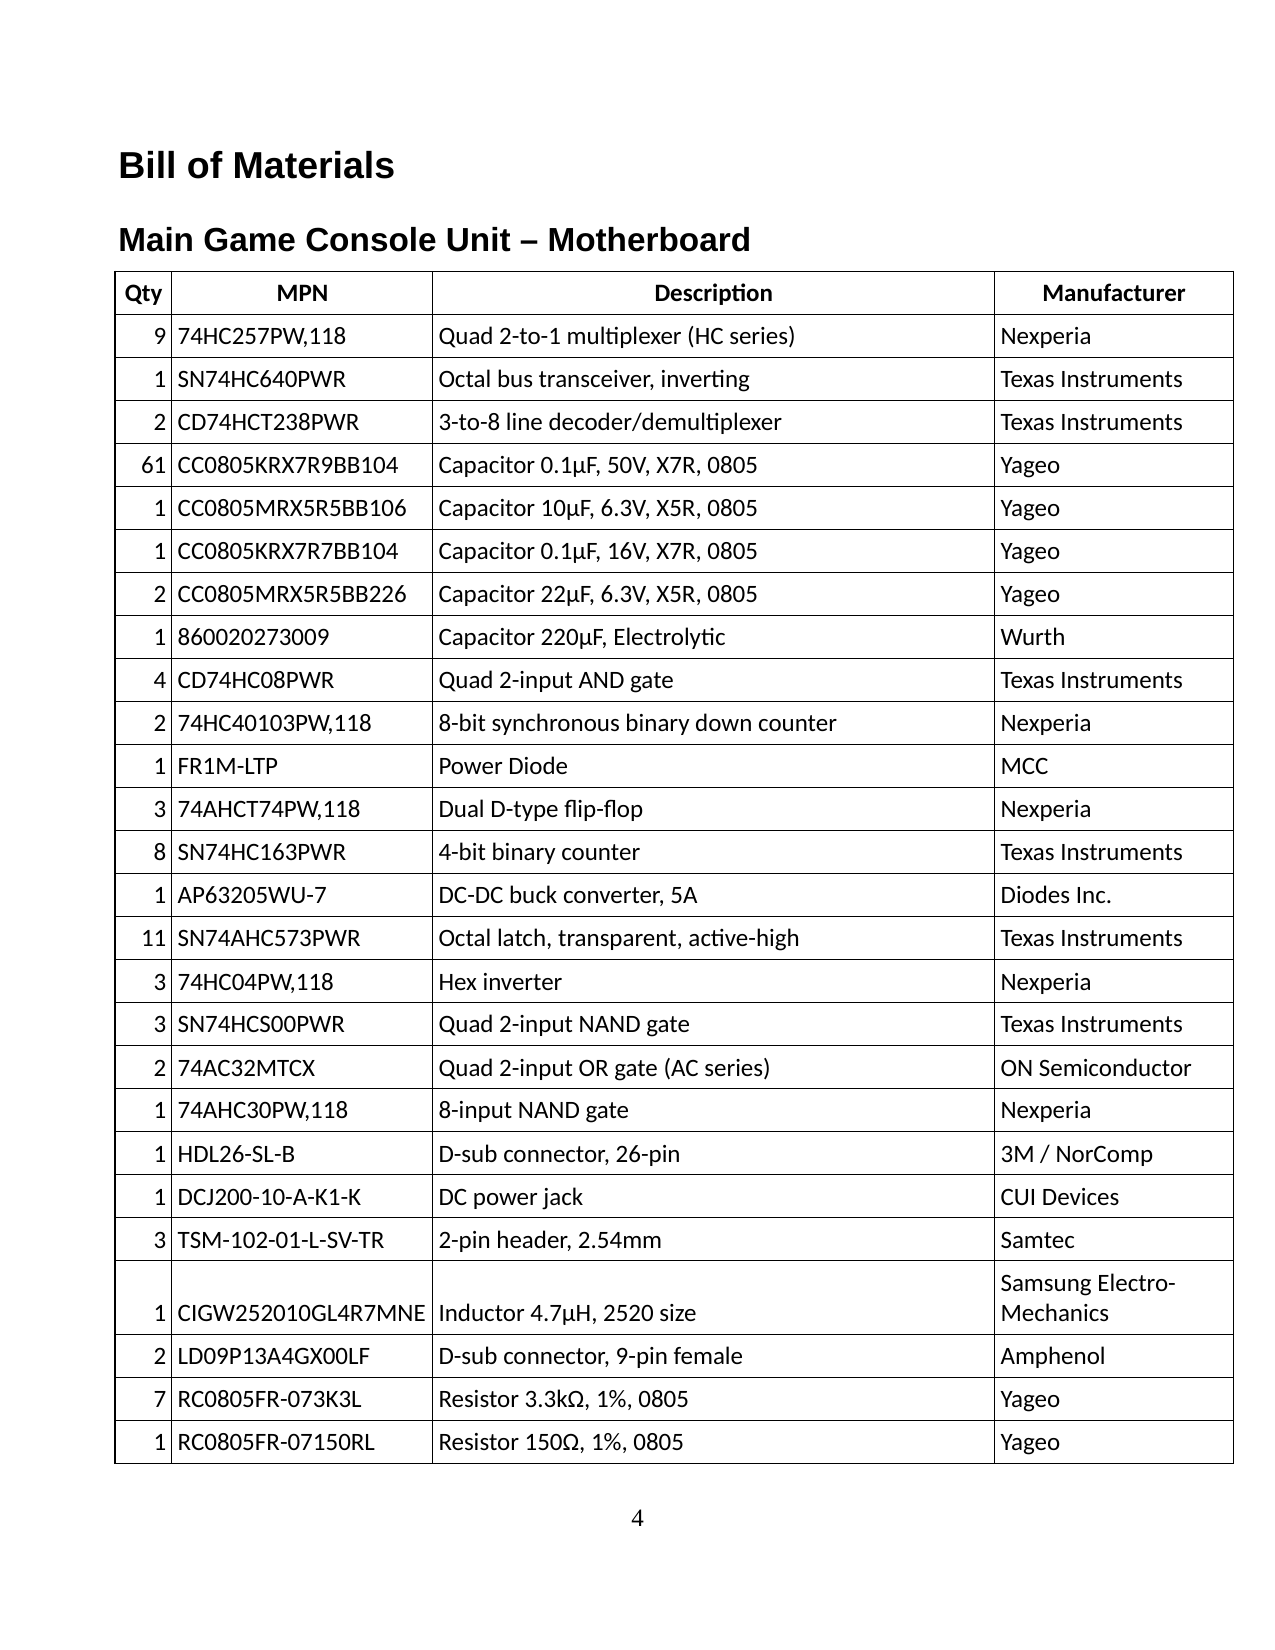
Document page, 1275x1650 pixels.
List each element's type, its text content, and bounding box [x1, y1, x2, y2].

table_cell Nexperia [995, 1089, 1233, 1131]
table_cell 9 [116, 315, 171, 357]
table_cell Power Diode [433, 745, 994, 787]
table_cell 1 [116, 530, 171, 572]
table_cell Yageo [995, 487, 1233, 529]
table_cell Yageo [995, 1378, 1233, 1419]
table_cell 74HC257PW,118 [172, 315, 432, 357]
table_cell Nexperia [995, 960, 1233, 1002]
table_cell SN74HCS00PWR [172, 1003, 432, 1045]
table_cell 74AHCT74PW,118 [172, 788, 432, 830]
table_cell Yageo [995, 444, 1233, 486]
table_cell 3 [116, 788, 171, 830]
table_cell Quad 2-input OR gate (AC series) [433, 1046, 994, 1088]
table_cell Nexperia [995, 788, 1233, 830]
table_cell Yageo [995, 573, 1233, 615]
table_cell Texas Instruments [995, 917, 1233, 959]
table_cell 1 [116, 1261, 171, 1333]
table_cell 7 [116, 1378, 171, 1419]
table_cell Octal latch, transparent, active-high [433, 917, 994, 959]
table_cell SN74AHC573PWR [172, 917, 432, 959]
table_cell 61 [116, 444, 171, 486]
table_cell 1 [116, 874, 171, 916]
table_cell FR1M-LTP [172, 745, 432, 787]
table_cell Capacitor 10µF, 6.3V, X5R, 0805 [433, 487, 994, 529]
table_cell 4 [116, 659, 171, 701]
table_cell Diodes Inc. [995, 874, 1233, 916]
table_cell 2 [116, 1046, 171, 1088]
table_cell AP63205WU-7 [172, 874, 432, 916]
table_cell Quad 2-input AND gate [433, 659, 994, 701]
table_cell Nexperia [995, 315, 1233, 357]
table_cell Texas Instruments [995, 659, 1233, 701]
table_cell RC0805FR-07150RL [172, 1421, 432, 1463]
table_cell 1 [116, 616, 171, 658]
table_cell Wurth [995, 616, 1233, 658]
table_cell RC0805FR-073K3L [172, 1378, 432, 1419]
table_cell 2 [116, 702, 171, 744]
table_cell Capacitor 0.1µF, 16V, X7R, 0805 [433, 530, 994, 572]
table_cell Quad 2-to-1 multiplexer (HC series) [433, 315, 994, 357]
table_cell Resistor 3.3kΩ, 1%, 0805 [433, 1378, 994, 1419]
table_cell 8-input NAND gate [433, 1089, 994, 1131]
table_cell 3 [116, 960, 171, 1002]
table_cell LD09P13A4GX00LF [172, 1335, 432, 1377]
table_cell CIGW252010GL4R7MNE [172, 1261, 432, 1333]
table_cell 1 [116, 1089, 171, 1131]
table_cell CC0805MRX5R5BB106 [172, 487, 432, 529]
table_header Qty [116, 272, 171, 313]
table_cell 3 [116, 1003, 171, 1045]
table_cell 1 [116, 358, 171, 399]
table_cell 8 [116, 831, 171, 873]
table_cell Dual D-type flip-flop [433, 788, 994, 830]
table_cell 8-bit synchronous binary down counter [433, 702, 994, 744]
table_cell CD74HC08PWR [172, 659, 432, 701]
table_cell 3 [116, 1218, 171, 1260]
table_cell CC0805KRX7R9BB104 [172, 444, 432, 486]
table_cell 74HC04PW,118 [172, 960, 432, 1002]
table_cell Capacitor 0.1µF, 50V, X7R, 0805 [433, 444, 994, 486]
table_cell Inductor 4.7µH, 2520 size [433, 1261, 994, 1333]
table_cell Texas Instruments [995, 831, 1233, 873]
table_cell TSM-102-01-L-SV-TR [172, 1218, 432, 1260]
table_cell 1 [116, 1421, 171, 1463]
table_header Manufacturer [995, 272, 1233, 313]
table_cell 1 [116, 1175, 171, 1217]
table_cell D-sub connector, 9-pin female [433, 1335, 994, 1377]
table_cell DC power jack [433, 1175, 994, 1217]
table_cell Samtec [995, 1218, 1233, 1260]
table_cell 1 [116, 1132, 171, 1174]
table_cell D-sub connector, 26-pin [433, 1132, 994, 1174]
table_cell SN74HC163PWR [172, 831, 432, 873]
subtitle Main Game Console Unit – Motherboard [118, 219, 1157, 258]
table_cell Yageo [995, 1421, 1233, 1463]
table_cell DC-DC buck converter, 5A [433, 874, 994, 916]
table_cell Nexperia [995, 702, 1233, 744]
table_cell 74AHC30PW,118 [172, 1089, 432, 1131]
table_cell Yageo [995, 530, 1233, 572]
table_cell Texas Instruments [995, 358, 1233, 399]
table_cell Texas Instruments [995, 401, 1233, 443]
table_cell 860020273009 [172, 616, 432, 658]
table_cell Texas Instruments [995, 1003, 1233, 1045]
table_cell 3-to-8 line decoder/demultiplexer [433, 401, 994, 443]
table_cell 4-bit binary counter [433, 831, 994, 873]
table_cell 3M / NorComp [995, 1132, 1233, 1174]
table_cell CC0805MRX5R5BB226 [172, 573, 432, 615]
table_cell Samsung Electro-Mechanics [995, 1261, 1233, 1333]
table_cell HDL26-SL-B [172, 1132, 432, 1174]
table_cell Capacitor 220µF, Electrolytic [433, 616, 994, 658]
table_cell 2-pin header, 2.54mm [433, 1218, 994, 1260]
table_cell MCC [995, 745, 1233, 787]
table_cell 1 [116, 487, 171, 529]
table_cell CC0805KRX7R7BB104 [172, 530, 432, 572]
table_cell SN74HC640PWR [172, 358, 432, 399]
table_cell Resistor 150Ω, 1%, 0805 [433, 1421, 994, 1463]
subtitle Bill of Materials [118, 143, 1157, 186]
table_cell 11 [116, 917, 171, 959]
table_cell DCJ200-10-A-K1-K [172, 1175, 432, 1217]
table_cell 74HC40103PW,118 [172, 702, 432, 744]
table_cell 1 [116, 745, 171, 787]
table_cell ON Semiconductor [995, 1046, 1233, 1088]
table_cell 74AC32MTCX [172, 1046, 432, 1088]
table_cell CD74HCT238PWR [172, 401, 432, 443]
table_cell Amphenol [995, 1335, 1233, 1377]
table_cell Quad 2-input NAND gate [433, 1003, 994, 1045]
table_cell 2 [116, 1335, 171, 1377]
table_cell 2 [116, 573, 171, 615]
table_header Description [433, 272, 994, 313]
table_cell CUI Devices [995, 1175, 1233, 1217]
table_cell Octal bus transceiver, inverting [433, 358, 994, 399]
table_header MPN [172, 272, 432, 313]
table_cell 2 [116, 401, 171, 443]
table_cell Hex inverter [433, 960, 994, 1002]
table_cell Capacitor 22µF, 6.3V, X5R, 0805 [433, 573, 994, 615]
